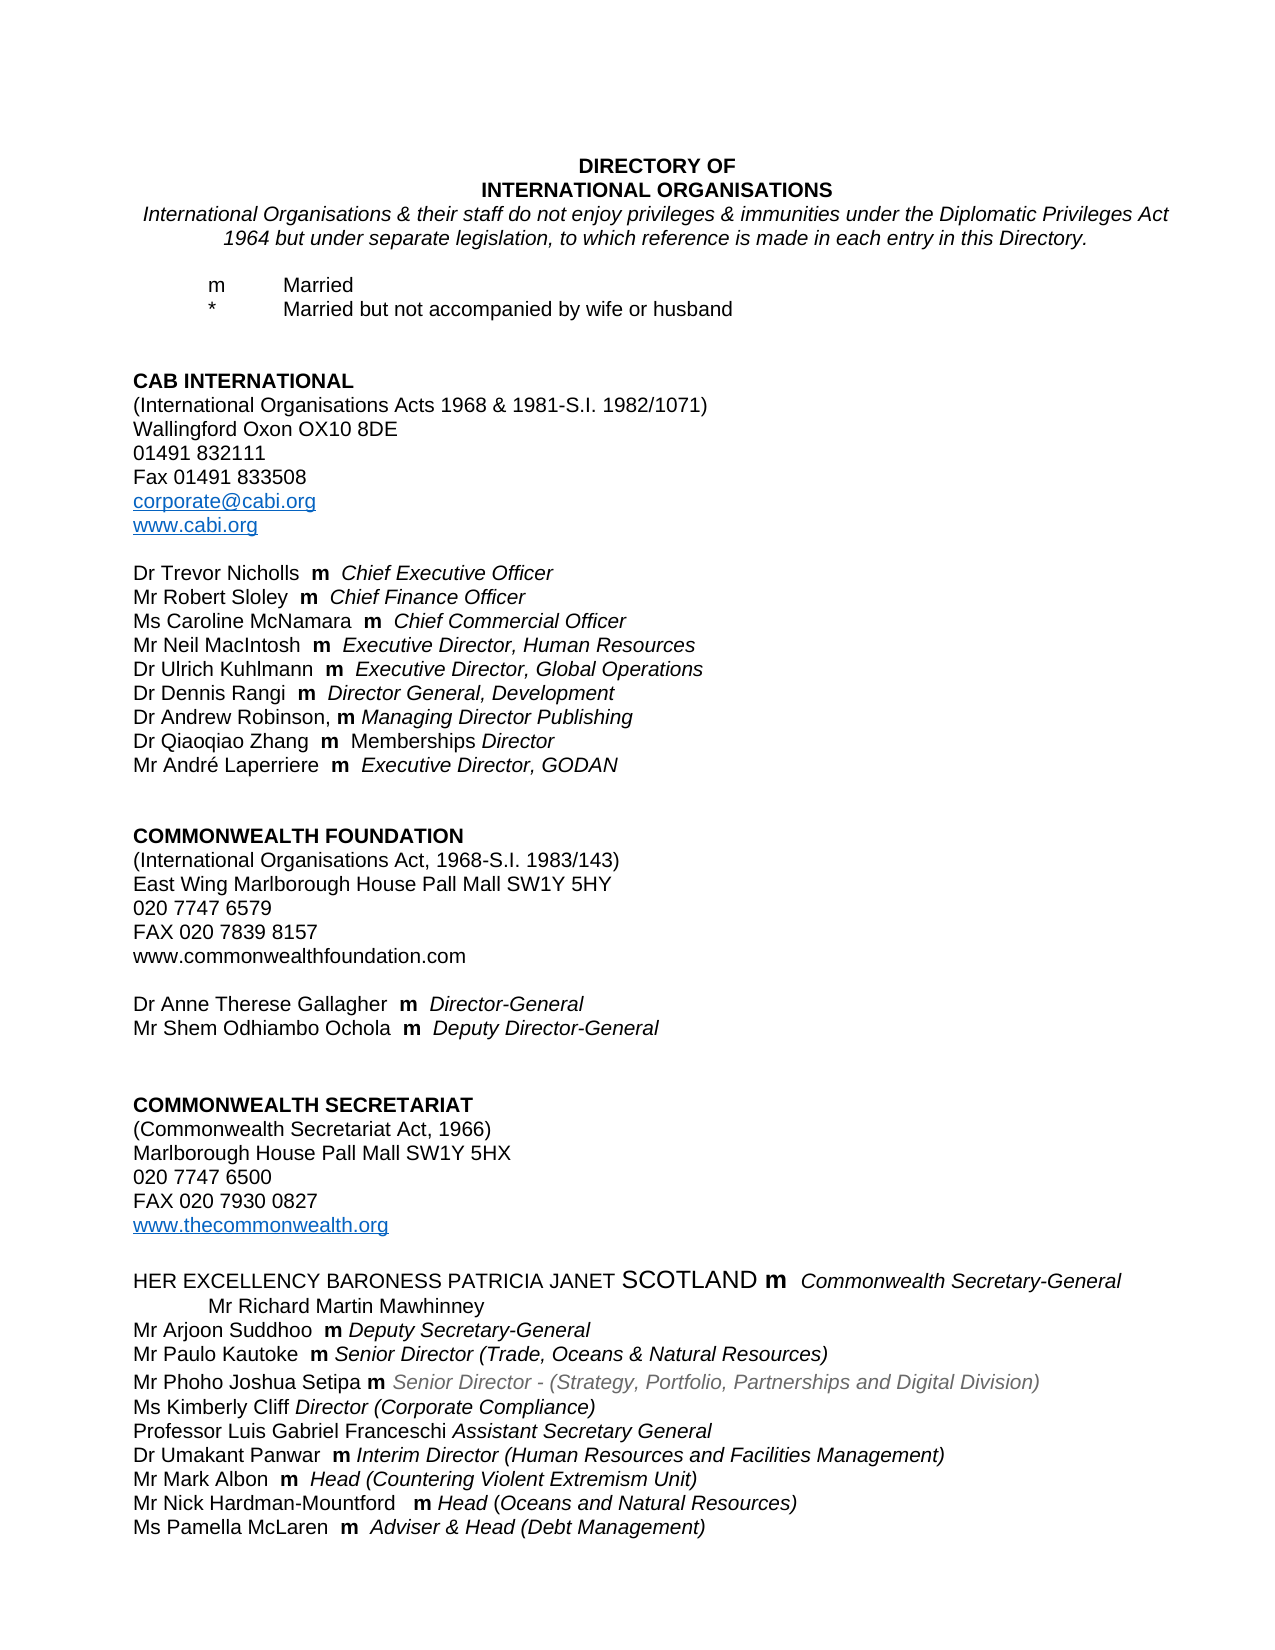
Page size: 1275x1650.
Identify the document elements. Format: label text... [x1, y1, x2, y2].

text www.cabi.org [133, 513, 1181, 537]
text Dr Umakant Panwar m Interim Director (Human Resources and Facilities Management) [133, 1443, 1181, 1467]
text www.commonwealthfoundation.com [133, 944, 1181, 968]
text HER EXCELLENCY BARONESS PATRICIA JANET SCOTLAND m Commonwealth Secretary-General [133, 1265, 1181, 1294]
text Dr Andrew Robinson, m Managing Director Publishing [133, 704, 1181, 728]
text Mr Nick Hardman-Mountford m Head (Oceans and Natural Resources) [133, 1491, 1181, 1515]
text Fax 01491 833508 [133, 465, 1181, 489]
text 020 7747 6579 [133, 896, 1181, 920]
text (International Organisations Acts 1968 & 1981-S.I. 1982/1071) [133, 393, 1181, 417]
text Mr Paulo Kautoke m Senior Director (Trade, Oceans & Natural Resources) [133, 1342, 1181, 1366]
text 020 7747 6500 [133, 1164, 1181, 1188]
text Dr Trevor Nicholls m Chief Executive Officer [133, 561, 1181, 585]
text 01491 832111 [133, 441, 1181, 465]
text DIRECTORY OF [133, 153, 1181, 177]
text INTERNATIONAL ORGANISATIONS [133, 177, 1181, 201]
text Mr Mark Albon m Head (Countering Violent Extremism Unit) [133, 1467, 1181, 1491]
text Ms Kimberly Cliff Director (Corporate Compliance) [133, 1395, 1181, 1419]
text Mr Richard Martin Mawhinney [133, 1294, 1181, 1318]
text East Wing Marlborough House Pall Mall SW1Y 5HY [133, 872, 1181, 896]
text Mr Arjoon Suddhoo m Deputy Secretary-General [133, 1318, 1181, 1342]
text Professor Luis Gabriel Franceschi Assistant Secretary General [133, 1419, 1181, 1443]
text Wallingford Oxon OX10 8DE [133, 417, 1181, 441]
text Ms Pamella McLaren m Adviser & Head (Debt Management) [133, 1515, 1181, 1539]
text Dr Dennis Rangi m Director General, Development [133, 681, 1181, 704]
text FAX 020 7839 8157 [133, 920, 1181, 944]
text Mr Shem Odhiambo Ochola m Deputy Director-General [133, 1016, 1181, 1040]
text International Organisations & their staff do not enjoy privileges & immunities under the Diplomatic Privileges Act 1964 but under separate legislation, to which reference is made in each entry in this Directory. [133, 201, 1181, 249]
text Mr André Laperriere m Executive Director, GODAN [133, 752, 1181, 776]
text corporate@cabi.org [133, 489, 1181, 513]
text Mr Robert Sloley m Chief Finance Officer [133, 585, 1181, 609]
text COMMONWEALTH FOUNDATION [133, 824, 1181, 848]
text www.thecommonwealth.org [133, 1212, 1181, 1236]
text Dr Ulrich Kuhlmann m Executive Director, Global Operations [133, 657, 1181, 681]
text Dr Qiaoqiao Zhang m Memberships Director [133, 728, 1181, 752]
text COMMONWEALTH SECRETARIAT [133, 1093, 1181, 1117]
text (International Organisations Act, 1968-S.I. 1983/143) [133, 848, 1181, 872]
text FAX 020 7930 0827 [133, 1188, 1181, 1212]
text m Married [133, 273, 1181, 297]
text * Married but not accompanied by wife or husband [133, 297, 1181, 321]
text (Commonwealth Secretariat Act, 1966) [133, 1117, 1181, 1141]
text CAB INTERNATIONAL [133, 369, 1181, 393]
text Ms Caroline McNamara m Chief Commercial Officer [133, 609, 1181, 633]
text Dr Anne Therese Gallagher m Director-General [133, 992, 1181, 1016]
text Marlborough House Pall Mall SW1Y 5HX [133, 1141, 1181, 1164]
text Mr Neil MacIntosh m Executive Director, Human Resources [133, 633, 1181, 657]
text Mr Phoho Joshua Setipa m Senior Director - (Strategy, Portfolio, Partnerships and Digital Division) [133, 1366, 1181, 1394]
